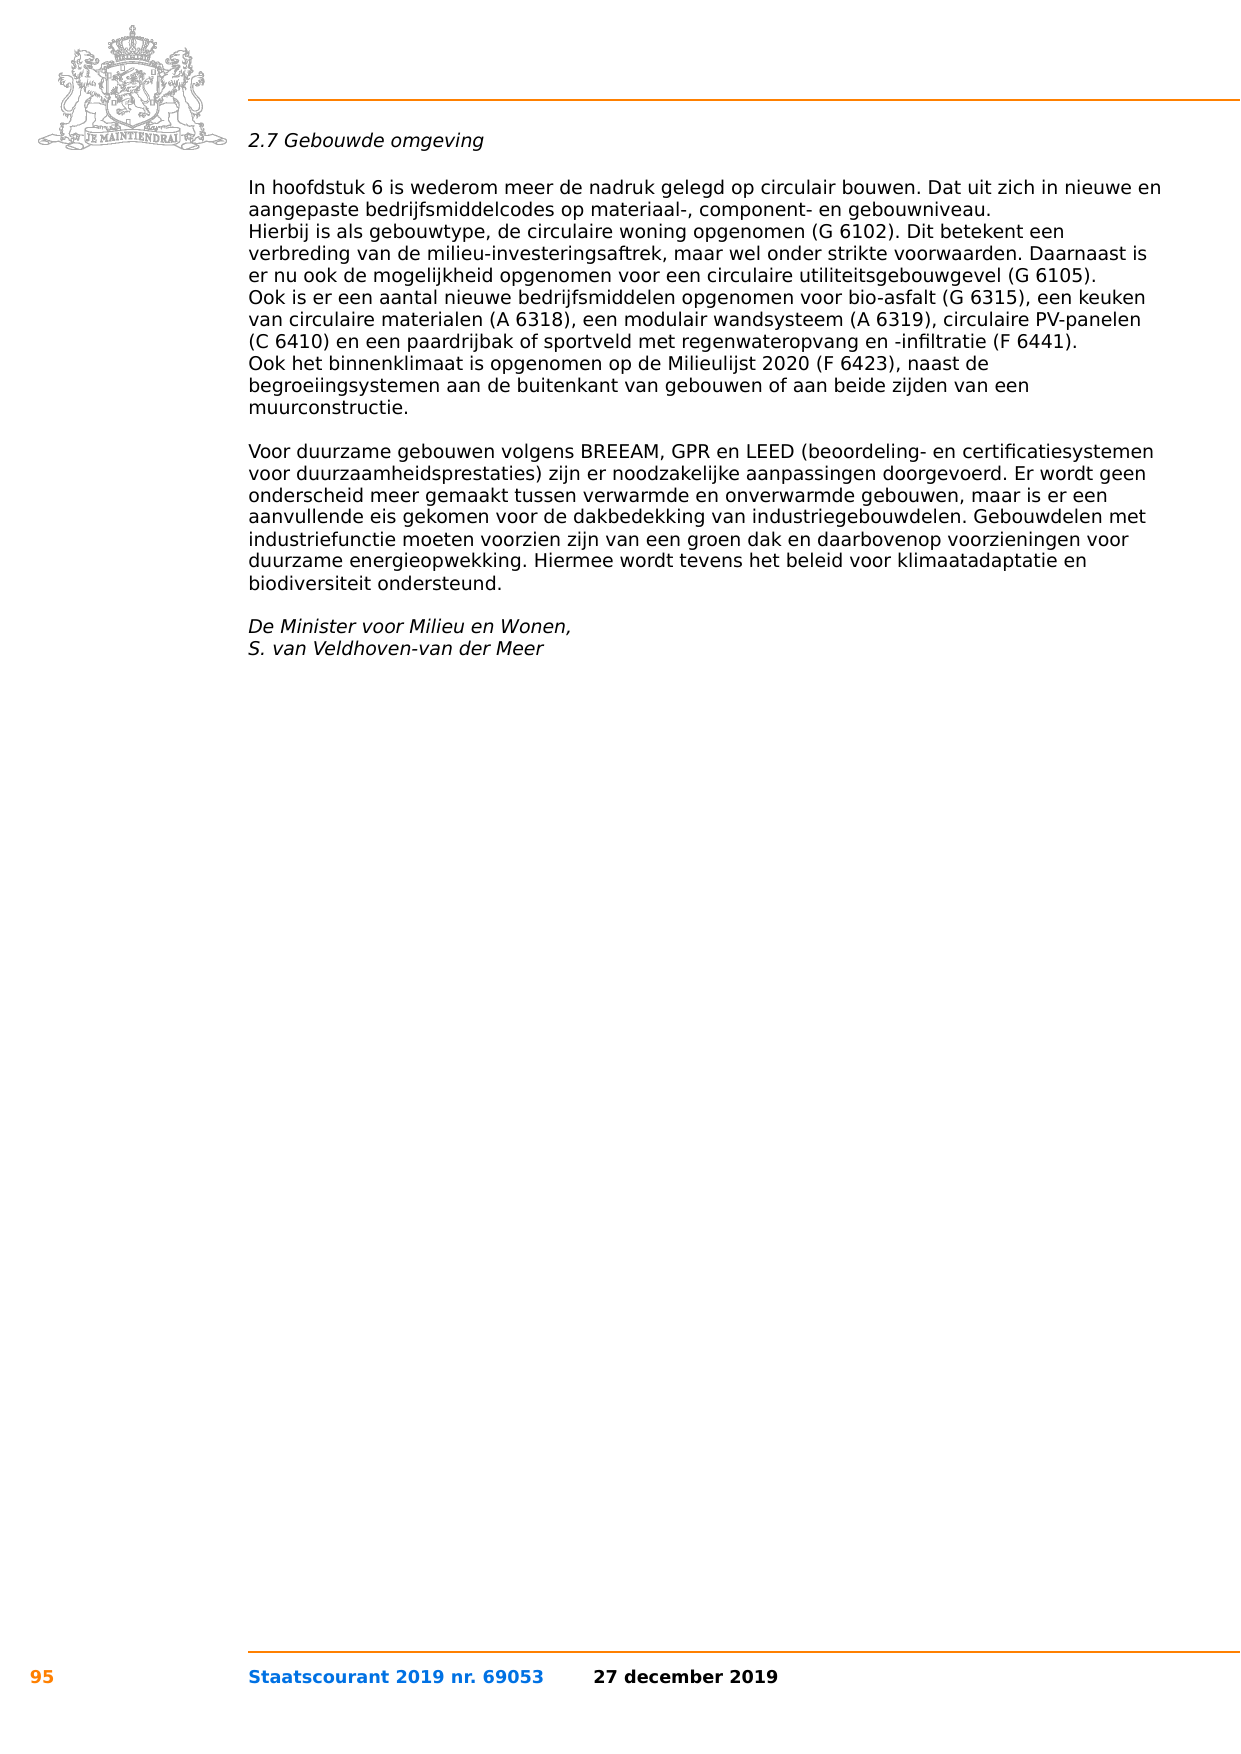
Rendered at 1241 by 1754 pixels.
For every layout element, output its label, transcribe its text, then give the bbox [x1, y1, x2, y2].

text De Minister voor Milieu en Wonen, S. van Veldhoven-van der Meer [248, 616, 1163, 660]
text In hoofdstuk 6 is wederom meer de nadruk gelegd op circulair bouwen. Dat uit zich in nieuwe en aangepaste bedrijfsmiddelcodes op materiaal-, component- en gebouwniveau. [248, 177, 1163, 221]
text Voor duurzame gebouwen volgens BREEAM, GPR en LEED (beoordeling- en certificatiesystemen voor duurzaamheidsprestaties) zijn er noodzakelijke aanpassingen doorgevoerd. Er wordt geen onderscheid meer gemaakt tussen verwarmde en onverwarmde gebouwen, maar is er een aanvullende eis gekomen voor de dakbedekking van industriegebouwdelen. Gebouwdelen met industriefunctie moeten voorzien zijn van een groen dak en daarbovenop voorzieningen voor duurzame energieopwekking. Hiermee wordt tevens het beleid voor klimaatadaptatie en biodiversiteit ondersteund. [248, 441, 1163, 594]
subtitle 2.7 Gebouwde omgeving [248, 130, 1163, 152]
text Ook het binnenklimaat is opgenomen op de Milieulijst 2020 (F 6423), naast de begroeiingsystemen aan de buitenkant van gebouwen of aan beide zijden van een muurconstructie. [248, 353, 1163, 419]
picture [38, 25, 227, 150]
text Hierbij is als gebouwtype, de circulaire woning opgenomen (G 6102). Dit betekent een verbreding van de milieu-investeringsaftrek, maar wel onder strikte voorwaarden. Daarnaast is er nu ook de mogelijkheid opgenomen voor een circulaire utiliteitsgebouwgevel (G 6105). [248, 221, 1163, 287]
text Ook is er een aantal nieuwe bedrijfsmiddelen opgenomen voor bio-asfalt (G 6315), een keuken van circulaire materialen (A 6318), een modulair wandsysteem (A 6319), circulaire PV-panelen (C 6410) en een paardrijbak of sportveld met regenwateropvang en -infiltratie (F 6441). [248, 287, 1163, 353]
